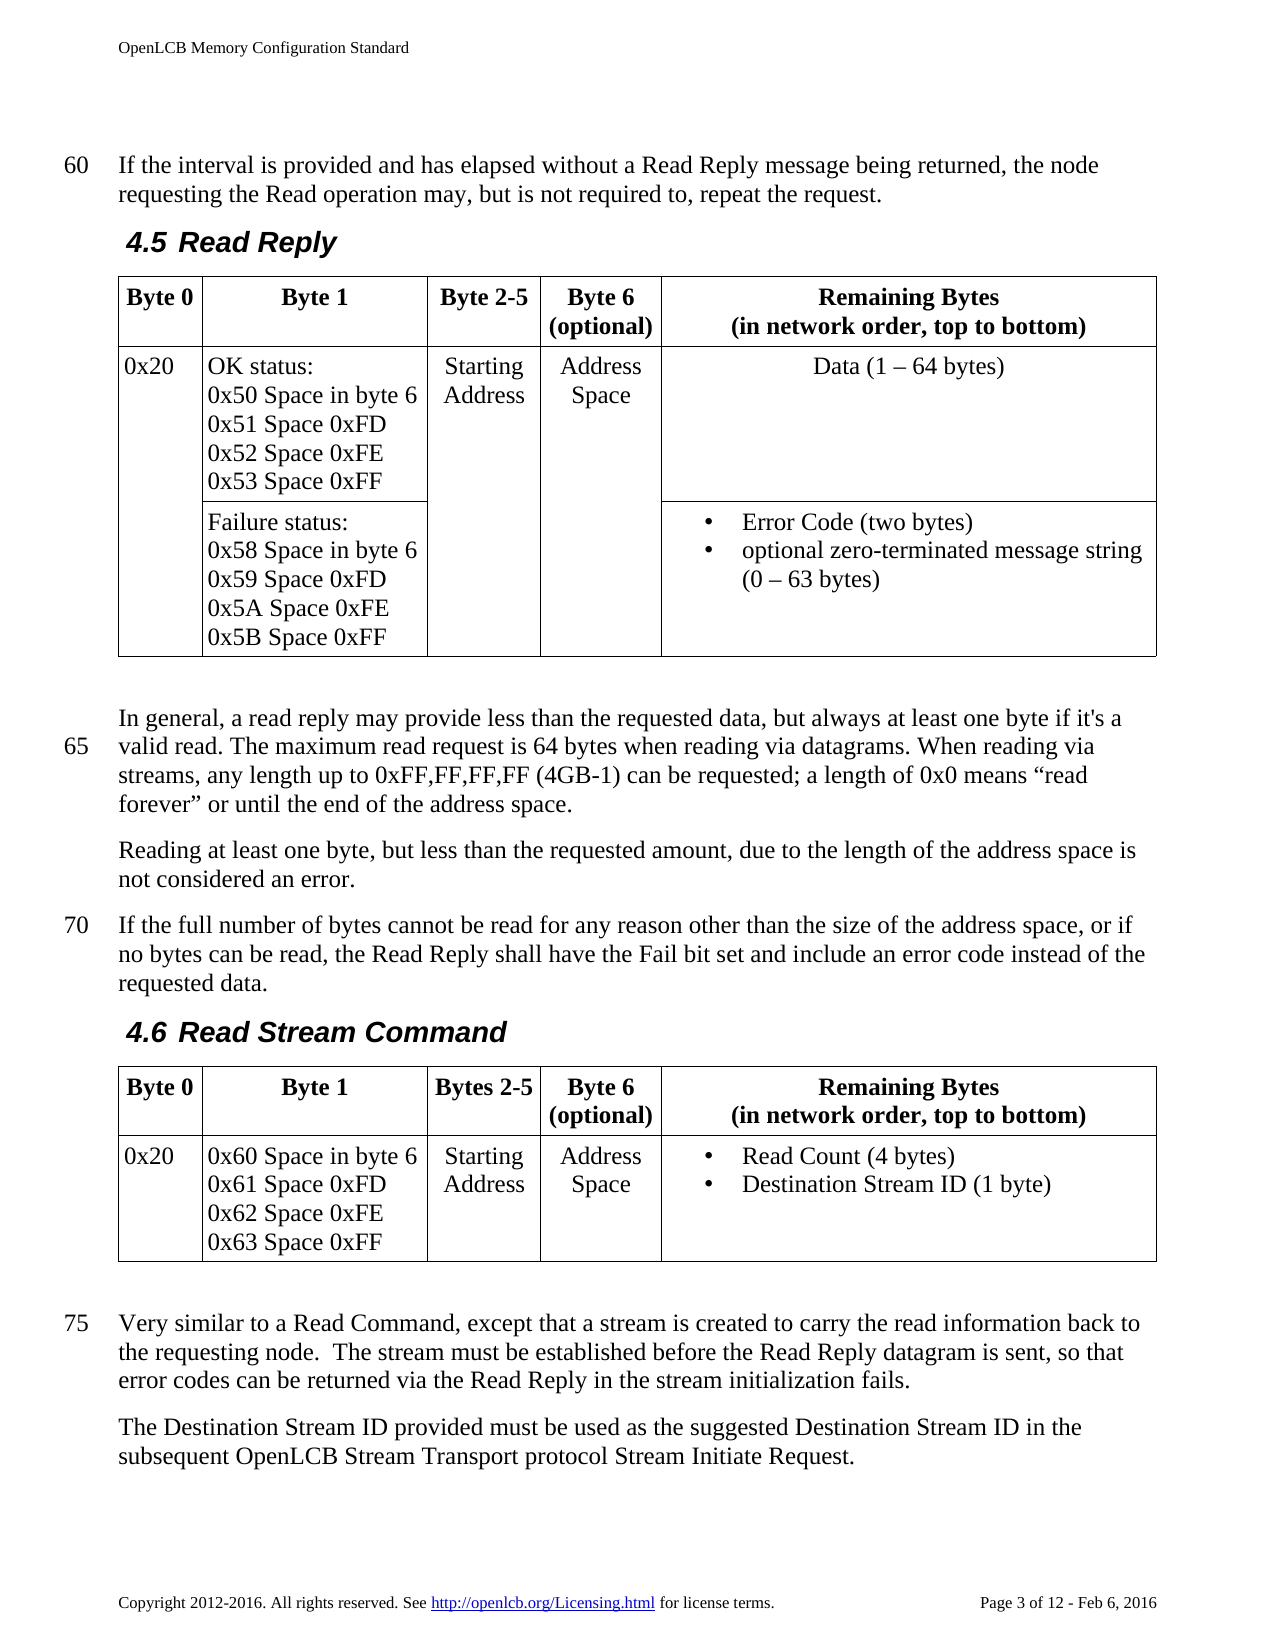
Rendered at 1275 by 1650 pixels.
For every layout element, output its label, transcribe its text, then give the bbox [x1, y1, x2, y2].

table_header Byte 1 [203, 1067, 427, 1135]
text Very similar to a Read Command, except that a stream is created to carry the read information back to the requesting node. The stream must be established before the Read Reply datagram is sent, so that error codes can be returned via the Read Reply in the stream initialization fails. [118, 1308, 1157, 1394]
text If the full number of bytes cannot be read for any reason other than the size of the address space, or if no bytes can be read, the Read Reply shall have the Fail bit set and include an error code instead of the requested data. [118, 911, 1157, 997]
table_cell Read Count (4 bytes) Destination Stream ID (1 byte) [662, 1136, 1156, 1261]
table_cell Data (1 – 64 bytes) [662, 347, 1156, 501]
table_header Byte 6 (optional) [541, 277, 661, 346]
table_cell Address Space [541, 347, 661, 656]
text In general, a read reply may provide less than the requested data, but always at least one byte if it's a valid read. The maximum read request is 64 bytes when reading via datagrams. When reading via streams, any length up to 0xFF,FF,FF,FF (4GB-1) can be requested; a length of 0x0 means “read forever” or until the end of the address space. [118, 703, 1157, 818]
table_header Byte 6 (optional) [541, 1067, 661, 1135]
text The Destination Stream ID provided must be used as the suggested Destination Stream ID in the subsequent OpenLCB Stream Transport protocol Stream Initiate Request. [118, 1412, 1157, 1469]
table_cell OK status: 0x50 Space in byte 6 0x51 Space 0xFD 0x52 Space 0xFE 0x53 Space 0xFF [203, 347, 427, 501]
table_cell Starting Address [428, 347, 540, 656]
subtitle Read Stream Command [118, 1014, 1157, 1048]
table_header Bytes 2-5 [428, 1067, 540, 1135]
table_cell 0x20 [119, 1136, 202, 1261]
table_cell 0x60 Space in byte 6 0x61 Space 0xFD 0x62 Space 0xFE 0x63 Space 0xFF [203, 1136, 427, 1261]
table_header Byte 2-5 [428, 277, 540, 346]
subtitle Read Reply [118, 225, 1157, 259]
table_header Byte 0 [119, 1067, 202, 1135]
table_cell Error Code (two bytes) optional zero-terminated message string (0 – 63 bytes) [662, 502, 1156, 656]
text Reading at least one byte, but less than the requested amount, due to the length of the address space is not considered an error. [118, 835, 1157, 893]
table_cell Address Space [541, 1136, 661, 1261]
table_header Remaining Bytes (in network order, top to bottom) [662, 277, 1156, 346]
table_cell Failure status: 0x58 Space in byte 6 0x59 Space 0xFD 0x5A Space 0xFE 0x5B Space 0xFF [203, 502, 427, 656]
table_cell Starting Address [428, 1136, 540, 1261]
table_header Remaining Bytes (in network order, top to bottom) [662, 1067, 1156, 1135]
table_header Byte 0 [119, 277, 202, 346]
table_cell 0x20 [119, 347, 202, 656]
table_header Byte 1 [203, 277, 427, 346]
text If the interval is provided and has elapsed without a Read Reply message being returned, the node requesting the Read operation may, but is not required to, repeat the request. [118, 150, 1157, 207]
